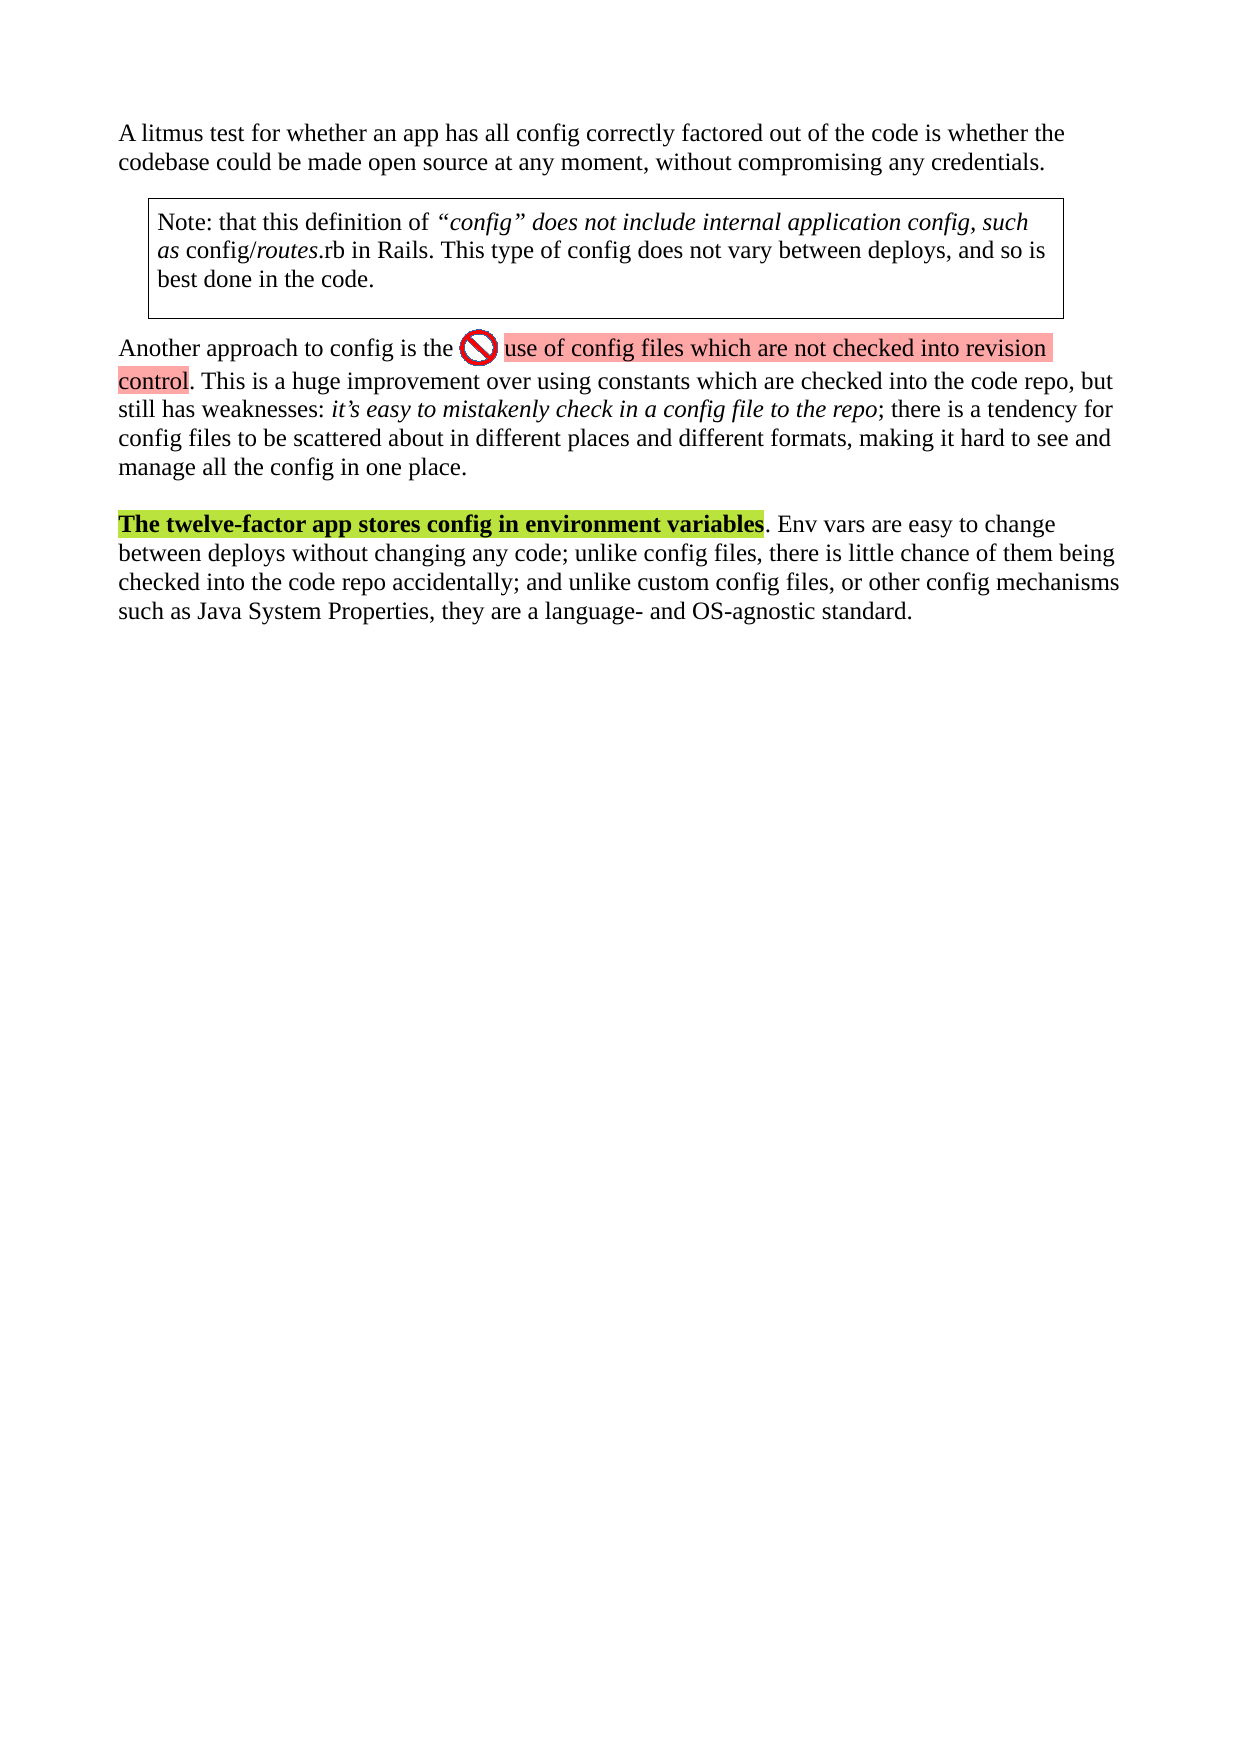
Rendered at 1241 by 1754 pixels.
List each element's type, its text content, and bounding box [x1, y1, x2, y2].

text Note: that this definition of “config” does not include internal application config, such as config/routes.rb in Rails. This type of config does not vary between deploys, and so is best done in the code. [157, 207, 1054, 293]
text Another approach to config is the use of config files which are not checked into revision control. This is a huge improvement over using constants which are checked into the code repo, but still has weaknesses: it’s easy to mistakenly check in a config file to the repo; there is a tendency for config files to be scattered about in different places and different formats, making it hard to see and manage all the config in one place. [118, 176, 1122, 481]
text The twelve-factor app stores config in environment variables. Env vars are easy to change between deploys without changing any code; unlike config files, there is little chance of them being checked into the code repo accidentally; and unlike custom config files, or other config mechanisms such as Java System Properties, they are a language- and OS-agnostic standard. [118, 509, 1122, 624]
text A litmus test for whether an app has all config correctly factored out of the code is whether the codebase could be made open source at any moment, without compromising any credentials. [118, 118, 1122, 176]
